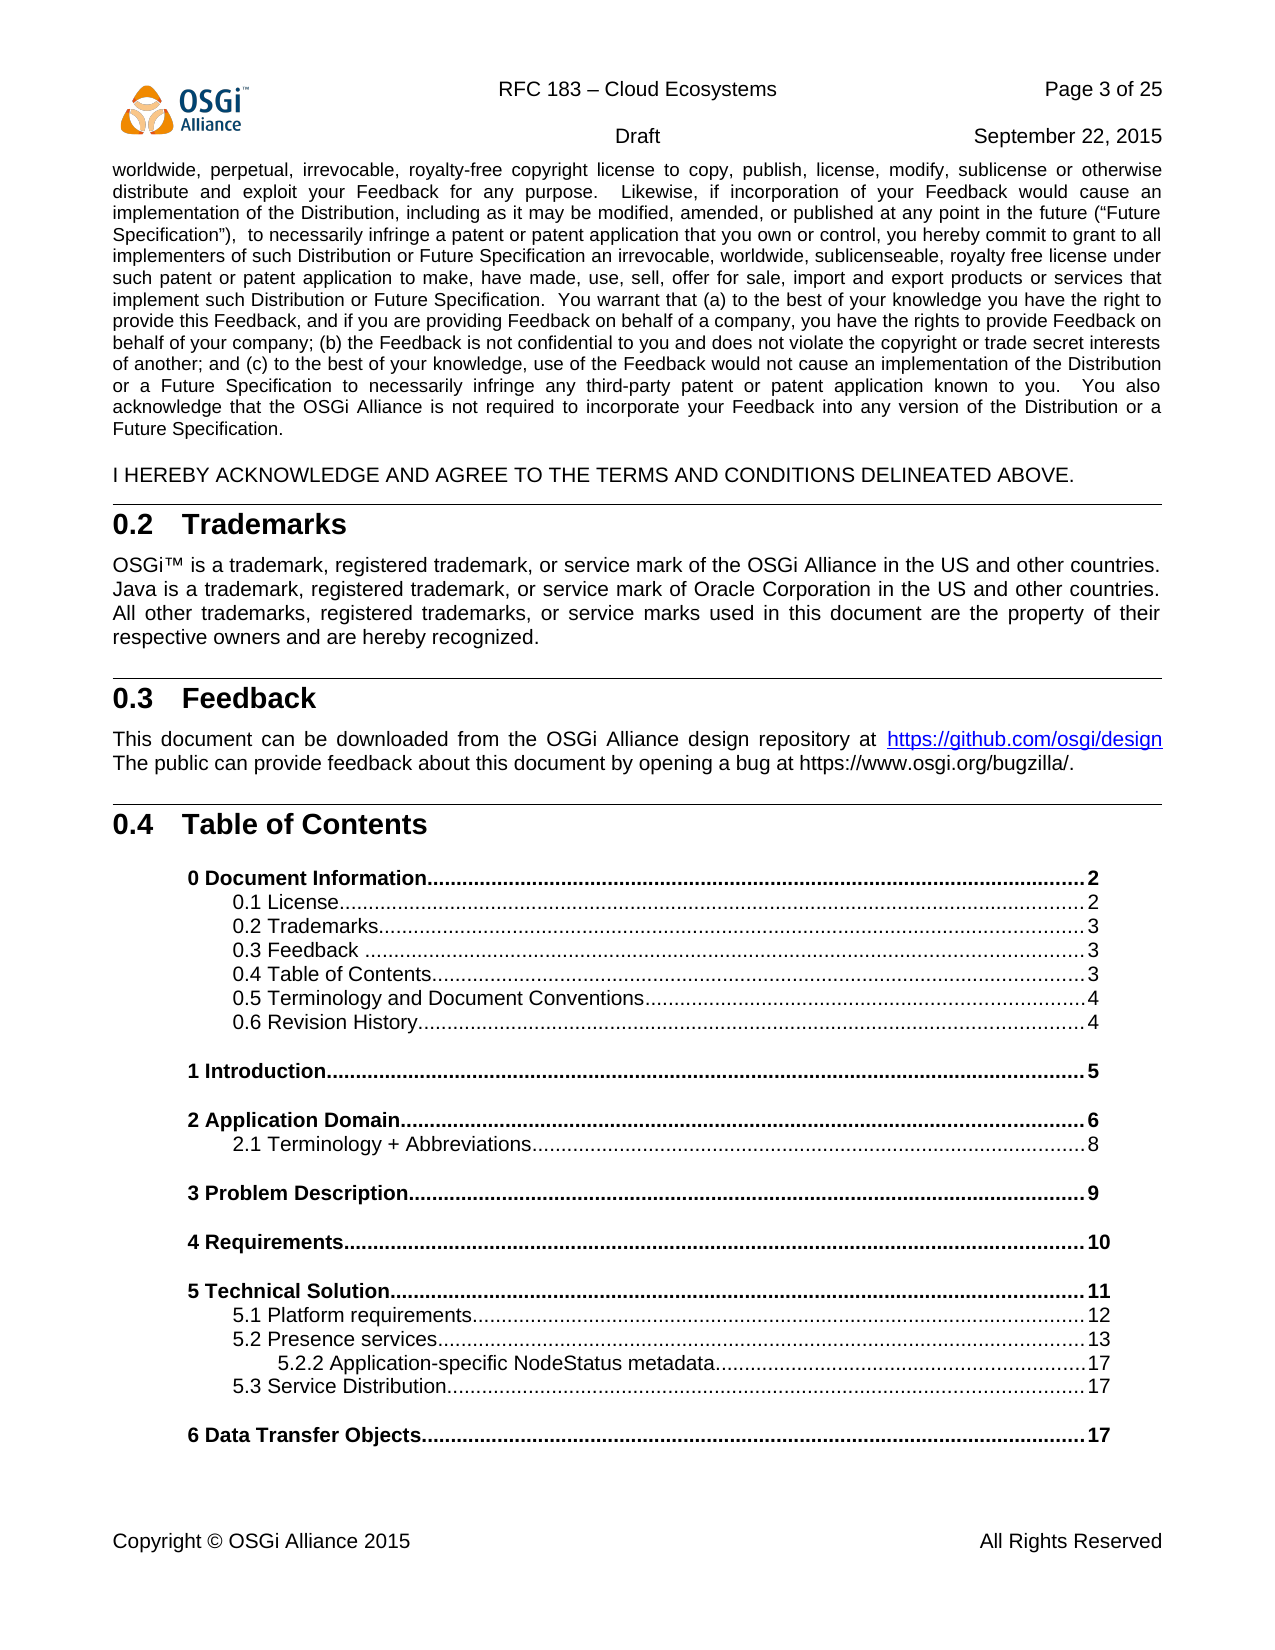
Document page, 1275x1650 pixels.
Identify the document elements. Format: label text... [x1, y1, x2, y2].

text 5 Technical Solution 11 [187, 1278, 1162, 1302]
text 1 Introduction 5 [187, 1059, 1162, 1083]
text 5.2.2 Application-specific NodeStatus metadata 17 [277, 1350, 1162, 1374]
text 0 Document Information 2 [187, 866, 1162, 890]
text 0.2 Trademarks 3 [232, 914, 1162, 938]
text 3 Problem Description 9 [187, 1181, 1162, 1204]
text 0.3 Feedback 3 [232, 938, 1162, 962]
text I HEREBY ACKNOWLEDGE AND AGREE TO THE TERMS AND CONDITIONS DELINEATED ABOVE. [112, 463, 1162, 487]
subtitle Table of Contents [112, 805, 1162, 841]
text 6 Data Transfer Objects 17 [187, 1423, 1162, 1447]
text 0.5 Terminology and Document Conventions 4 [232, 986, 1162, 1010]
text OSGi™ is a trademark, registered trademark, or service mark of the OSGi Alliance in the US and other countries. Java is a trademark, registered trademark, or service mark of Oracle Corporation in the US and other countries. All other trademarks, registered trademarks, or service marks used in this document are the property of their respective owners and are hereby recognized. [112, 553, 1162, 649]
subtitle Feedback [112, 679, 1162, 715]
text 2.1 Terminology + Abbreviations 8 [232, 1132, 1162, 1156]
picture [113, 78, 257, 142]
text 4 Requirements 10 [187, 1229, 1162, 1253]
subtitle Trademarks [112, 505, 1162, 541]
text 2 Application Domain 6 [187, 1108, 1162, 1132]
text 0.1 License 2 [232, 890, 1162, 914]
text 0.6 Revision History 4 [232, 1010, 1162, 1034]
text 0.4 Table of Contents 3 [232, 962, 1162, 986]
text 5.2 Presence services 13 [232, 1326, 1162, 1350]
text 5.1 Platform requirements 12 [232, 1302, 1162, 1326]
text 5.3 Service Distribution 17 [232, 1374, 1162, 1398]
text worldwide, perpetual, irrevocable, royalty-free copyright license to copy, publish, license, modify, sublicense or otherwise distribute and exploit your Feedback for any purpose. Likewise, if incorporation of your Feedback would cause an implementation of the Distribution, including as it may be modified, amended, or published at any point in the future (“Future Specification”), to necessarily infringe a patent or patent application that you own or control, you hereby commit to grant to all implementers of such Distribution or Future Specification an irrevocable, worldwide, sublicenseable, royalty free license under such patent or patent application to make, have made, use, sell, offer for sale, import and export products or services that implement such Distribution or Future Specification. You warrant that (a) to the best of your knowledge you have the right to provide this Feedback, and if you are providing Feedback on behalf of a company, you have the rights to provide Feedback on behalf of your company; (b) the Feedback is not confidential to you and does not violate the copyright or trade secret interests of another; and (c) to the best of your knowledge, use of the Feedback would not cause an implementation of the Distribution or a Future Specification to necessarily infringe any third-party patent or patent application known to you. You also acknowledge that the OSGi Alliance is not required to incorporate your Feedback into any version of the Distribution or a Future Specification. [112, 159, 1162, 439]
text This document can be downloaded from the OSGi Alliance design repository at https://github.com/osgi/design The public can provide feedback about this document by opening a bug at https://www.osgi.org/bugzilla/. [112, 727, 1162, 775]
